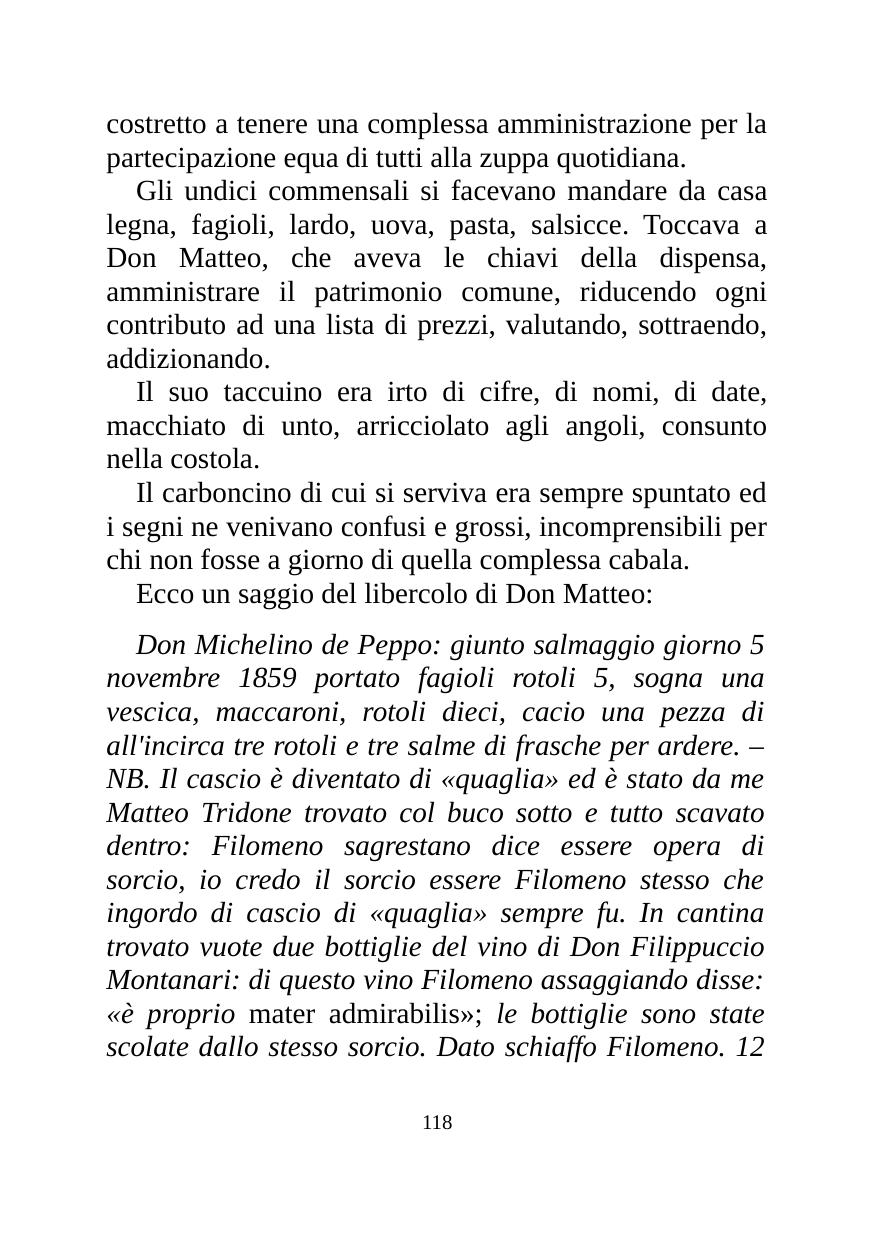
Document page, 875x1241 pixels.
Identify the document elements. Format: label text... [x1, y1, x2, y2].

text Il carboncino di cui si serviva era sempre spuntato ed i segni ne venivano confusi e grossi, incomprensibili per chi non fosse a giorno di quella complessa cabala. [106, 475, 768, 576]
text Il suo taccuino era irto di cifre, di nomi, di date, macchiato di unto, arricciolato agli angoli, consunto nella costola. [106, 374, 768, 475]
text Ecco un saggio del libercolo di Don Matteo: [106, 576, 768, 609]
text Don Michelino de Peppo: giunto salmaggio giorno 5 novembre 1859 portato fagioli rotoli 5, sogna una vescica, maccaroni, rotoli dieci, cacio una pezza di all'incirca tre rotoli e tre salme di frasche per ardere. – NB. Il cascio è diventato di «quaglia» ed è stato da me Matteo Tridone trovato col buco sotto e tutto scavato dentro: Filomeno sagrestano dice essere opera di sorcio, io credo il sorcio essere Filomeno stesso che ingordo di cascio di «quaglia» sempre fu. In cantina trovato vuote due bottiglie del vino di Don Filippuccio Montanari: di questo vino Filomeno assaggiando disse: «è proprio mater admirabilis»; le bottiglie sono state scolate dallo stesso sorcio. Dato schiaffo Filomeno. 12 [106, 627, 768, 1063]
text costretto a tenere una complessa amministrazione per la partecipazione equa di tutti alla zuppa quotidiana. [106, 106, 768, 173]
text Gli undici commensali si facevano mandare da casa legna, fagioli, lardo, uova, pasta, salsicce. Toccava a Don Matteo, che aveva le chiavi della dispensa, amministrare il patrimonio comune, riducendo ogni contributo ad una lista di prezzi, valutando, sottraendo, addizionando. [106, 173, 768, 374]
